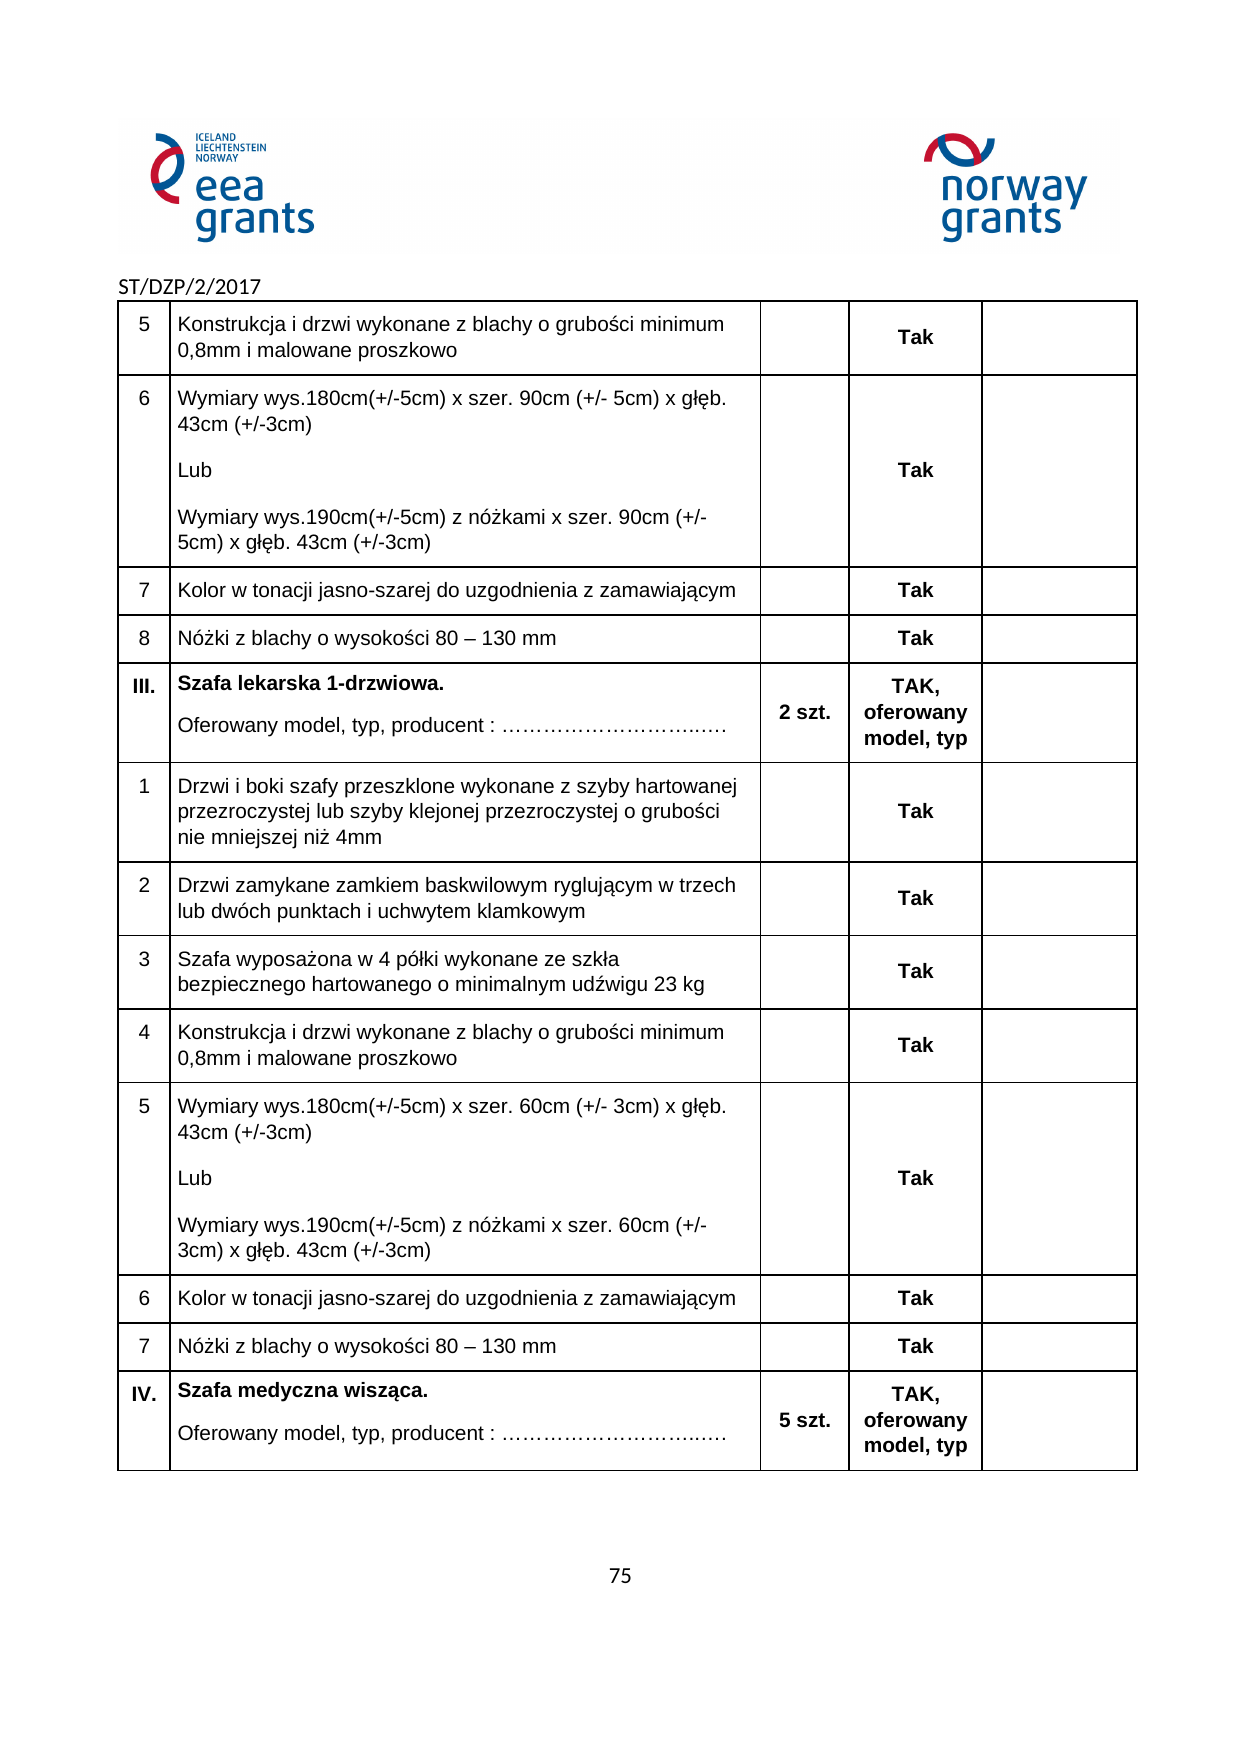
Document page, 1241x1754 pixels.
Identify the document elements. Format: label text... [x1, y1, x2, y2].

table_cell [983, 1083, 1136, 1274]
table_cell Tak [850, 568, 981, 614]
table_cell [983, 763, 1136, 861]
table_cell Tak [850, 1276, 981, 1322]
table_cell [983, 863, 1136, 934]
table_cell Wymiary wys.180cm(+/-5cm) x szer. 60cm (+/- 3cm) x głęb. 43cm (+/-3cm) Lub Wymiary wys.190cm(+/-5cm) z nóżkami x szer. 60cm (+/- 3cm) x głęb. 43cm (+/-3cm) [171, 1083, 760, 1274]
table_cell Kolor w tonacji jasno-szarej do uzgodnienia z zamawiającym [171, 1276, 760, 1322]
table_cell [761, 568, 848, 614]
table_cell Tak [850, 763, 981, 861]
table_cell [983, 664, 1136, 762]
table_cell III. [119, 664, 169, 762]
table_cell [761, 1010, 848, 1082]
table_cell 5 szt. [761, 1372, 848, 1469]
table_cell Wymiary wys.180cm(+/-5cm) x szer. 90cm (+/- 5cm) x głęb. 43cm (+/-3cm) Lub Wymiary wys.190cm(+/-5cm) z nóżkami x szer. 90cm (+/- 5cm) x głęb. 43cm (+/-3cm) [171, 376, 760, 566]
table_cell [983, 936, 1136, 1008]
table_cell [761, 376, 848, 566]
table_cell 1 [119, 763, 169, 861]
table_cell Drzwi zamykane zamkiem baskwilowym ryglującym w trzech lub dwóch punktach i uchwytem klamkowym [171, 863, 760, 934]
table_cell [761, 936, 848, 1008]
table_cell 7 [119, 1324, 169, 1370]
table_cell 5 [119, 302, 169, 374]
table_cell 8 [119, 616, 169, 662]
table_cell [761, 1276, 848, 1322]
table_cell 4 [119, 1010, 169, 1082]
table_cell IV. [119, 1372, 169, 1469]
table_cell Tak [850, 1324, 981, 1370]
table_cell [761, 763, 848, 861]
table_cell [983, 376, 1136, 566]
table_cell Szafa lekarska 1-drzwiowa. Oferowany model, typ, producent : ………………………..…. [171, 664, 760, 762]
table_cell Tak [850, 1010, 981, 1082]
table_cell Nóżki z blachy o wysokości 80 – 130 mm [171, 1324, 760, 1370]
table_cell 5 [119, 1083, 169, 1274]
table_cell 3 [119, 936, 169, 1008]
table_cell TAK, oferowany model, typ [850, 1372, 981, 1469]
table_cell Szafa medyczna wisząca. Oferowany model, typ, producent : ………………………..…. [171, 1372, 760, 1469]
table_cell 7 [119, 568, 169, 614]
table_cell Tak [850, 616, 981, 662]
table_cell [761, 616, 848, 662]
table_cell Tak [850, 1083, 981, 1274]
table_cell TAK, oferowany model, typ [850, 664, 981, 762]
table_cell 6 [119, 376, 169, 566]
table_cell Konstrukcja i drzwi wykonane z blachy o grubości minimum 0,8mm i malowane proszkowo [171, 1010, 760, 1082]
table_cell Kolor w tonacji jasno-szarej do uzgodnienia z zamawiającym [171, 568, 760, 614]
table_cell [761, 302, 848, 374]
table_cell [761, 1083, 848, 1274]
table_cell Konstrukcja i drzwi wykonane z blachy o grubości minimum 0,8mm i malowane proszkowo [171, 302, 760, 374]
table_cell Drzwi i boki szafy przeszklone wykonane z szyby hartowanej przezroczystej lub szyby klejonej przezroczystej o grubości nie mniejszej niż 4mm [171, 763, 760, 861]
table_cell 2 [119, 863, 169, 934]
table_cell [983, 302, 1136, 374]
table_cell Nóżki z blachy o wysokości 80 – 130 mm [171, 616, 760, 662]
table_cell [983, 616, 1136, 662]
table_cell [761, 1324, 848, 1370]
table_cell [983, 568, 1136, 614]
table_cell Tak [850, 863, 981, 934]
table_cell [761, 863, 848, 934]
table_cell [983, 1372, 1136, 1469]
table_cell 6 [119, 1276, 169, 1322]
table_cell [983, 1010, 1136, 1082]
table_cell Tak [850, 302, 981, 374]
table_cell Tak [850, 936, 981, 1008]
table_cell 2 szt. [761, 664, 848, 762]
table_cell [983, 1324, 1136, 1370]
table_cell [983, 1276, 1136, 1322]
table_cell Tak [850, 376, 981, 566]
table_cell Szafa wyposażona w 4 półki wykonane ze szkła bezpiecznego hartowanego o minimalnym udźwigu 23 kg [171, 936, 760, 1008]
